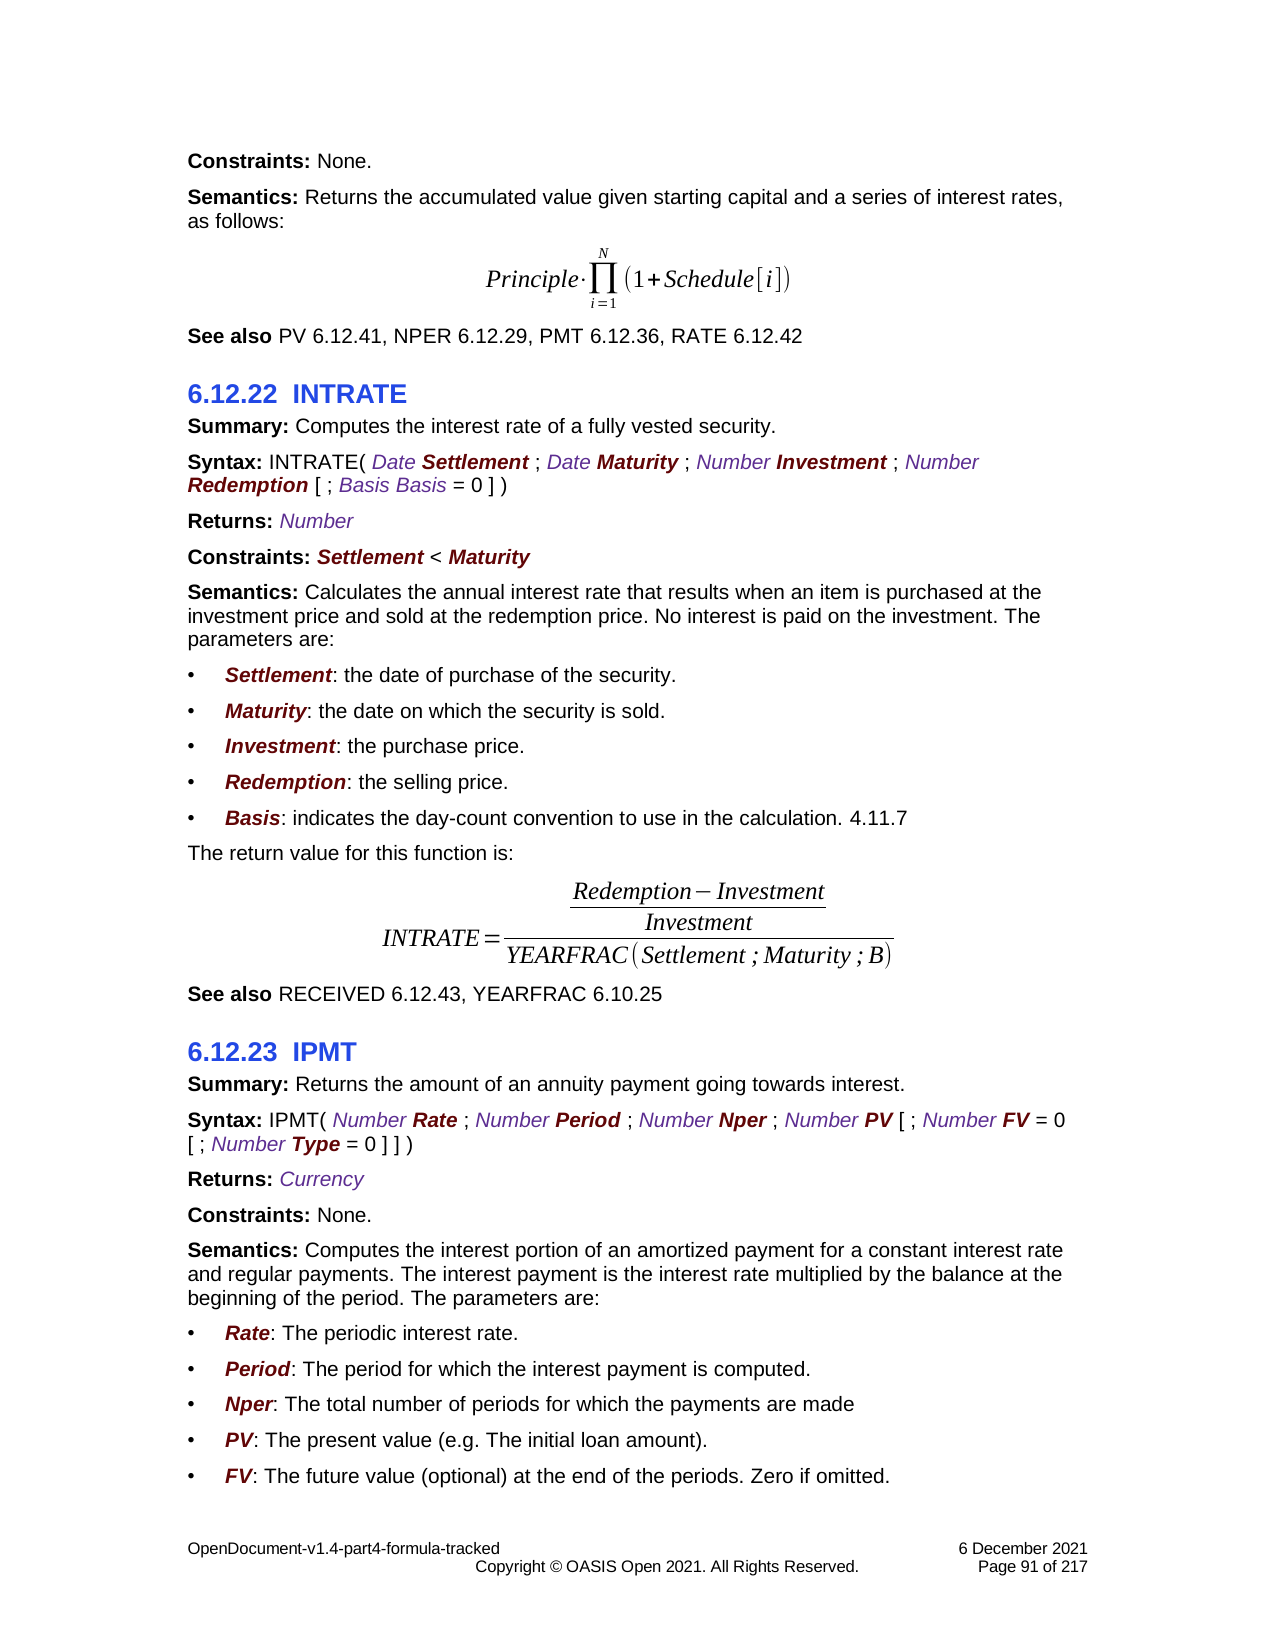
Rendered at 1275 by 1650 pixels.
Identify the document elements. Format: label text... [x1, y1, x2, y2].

list Settlement: the date of purchase of the security. [187, 663, 1088, 687]
list PV: The present value (e.g. The initial loan amount). [187, 1428, 1088, 1452]
text Semantics: Calculates the annual interest rate that results when an item is purchased at the investment price and sold at the redemption price. No interest is paid on the investment. The parameters are: [187, 581, 1088, 651]
list Nper: The total number of periods for which the payments are made [187, 1393, 1088, 1416]
text Semantics: Returns the accumulated value given starting capital and a series of interest rates, as follows: [187, 186, 1088, 233]
text Syntax: IPMT( Number Rate ; Number Period ; Number Nper ; Number PV [ ; Number FV = 0 [ ; Number Type = 0 ] ] ) [187, 1108, 1088, 1156]
list Period: The period for which the interest payment is computed. [187, 1357, 1088, 1381]
text Returns: Number [187, 509, 1088, 533]
text Constraints: None. [187, 150, 1088, 173]
subtitle IPMT [187, 1037, 1088, 1067]
text Returns: Currency [187, 1168, 1088, 1191]
list FV: The future value (optional) at the end of the periods. Zero if omitted. [187, 1464, 1088, 1488]
text Constraints: Settlement < Maturity [187, 545, 1088, 569]
list Investment: the purchase price. [187, 735, 1088, 758]
subtitle INTRATE [187, 379, 1088, 409]
text Constraints: None. [187, 1203, 1088, 1227]
text Syntax: INTRATE( Date Settlement ; Date Maturity ; Number Investment ; Number Redemption [ ; Basis Basis = 0 ] ) [187, 450, 1088, 497]
list Maturity: the date on which the security is sold. [187, 699, 1088, 723]
text See also PV 6.12.41, NPER 6.12.29, PMT 6.12.36, RATE 6.12.42 [187, 324, 1088, 348]
text Summary: Computes the interest rate of a fully vested security. [187, 415, 1088, 438]
list Redemption: the selling price. [187, 770, 1088, 794]
text Summary: Returns the amount of an annuity payment going towards interest. [187, 1073, 1088, 1096]
list Rate: The periodic interest rate. [187, 1322, 1088, 1345]
list Basis: indicates the day-count convention to use in the calculation. 4.11.7 [187, 806, 1088, 829]
text The return value for this function is: [187, 842, 1088, 865]
text Semantics: Computes the interest portion of an amortized payment for a constant interest rate and regular payments. The interest payment is the interest rate multiplied by the balance at the beginning of the period. The parameters are: [187, 1239, 1088, 1309]
text See also RECEIVED 6.12.43, YEARFRAC 6.10.25 [187, 982, 1088, 1006]
